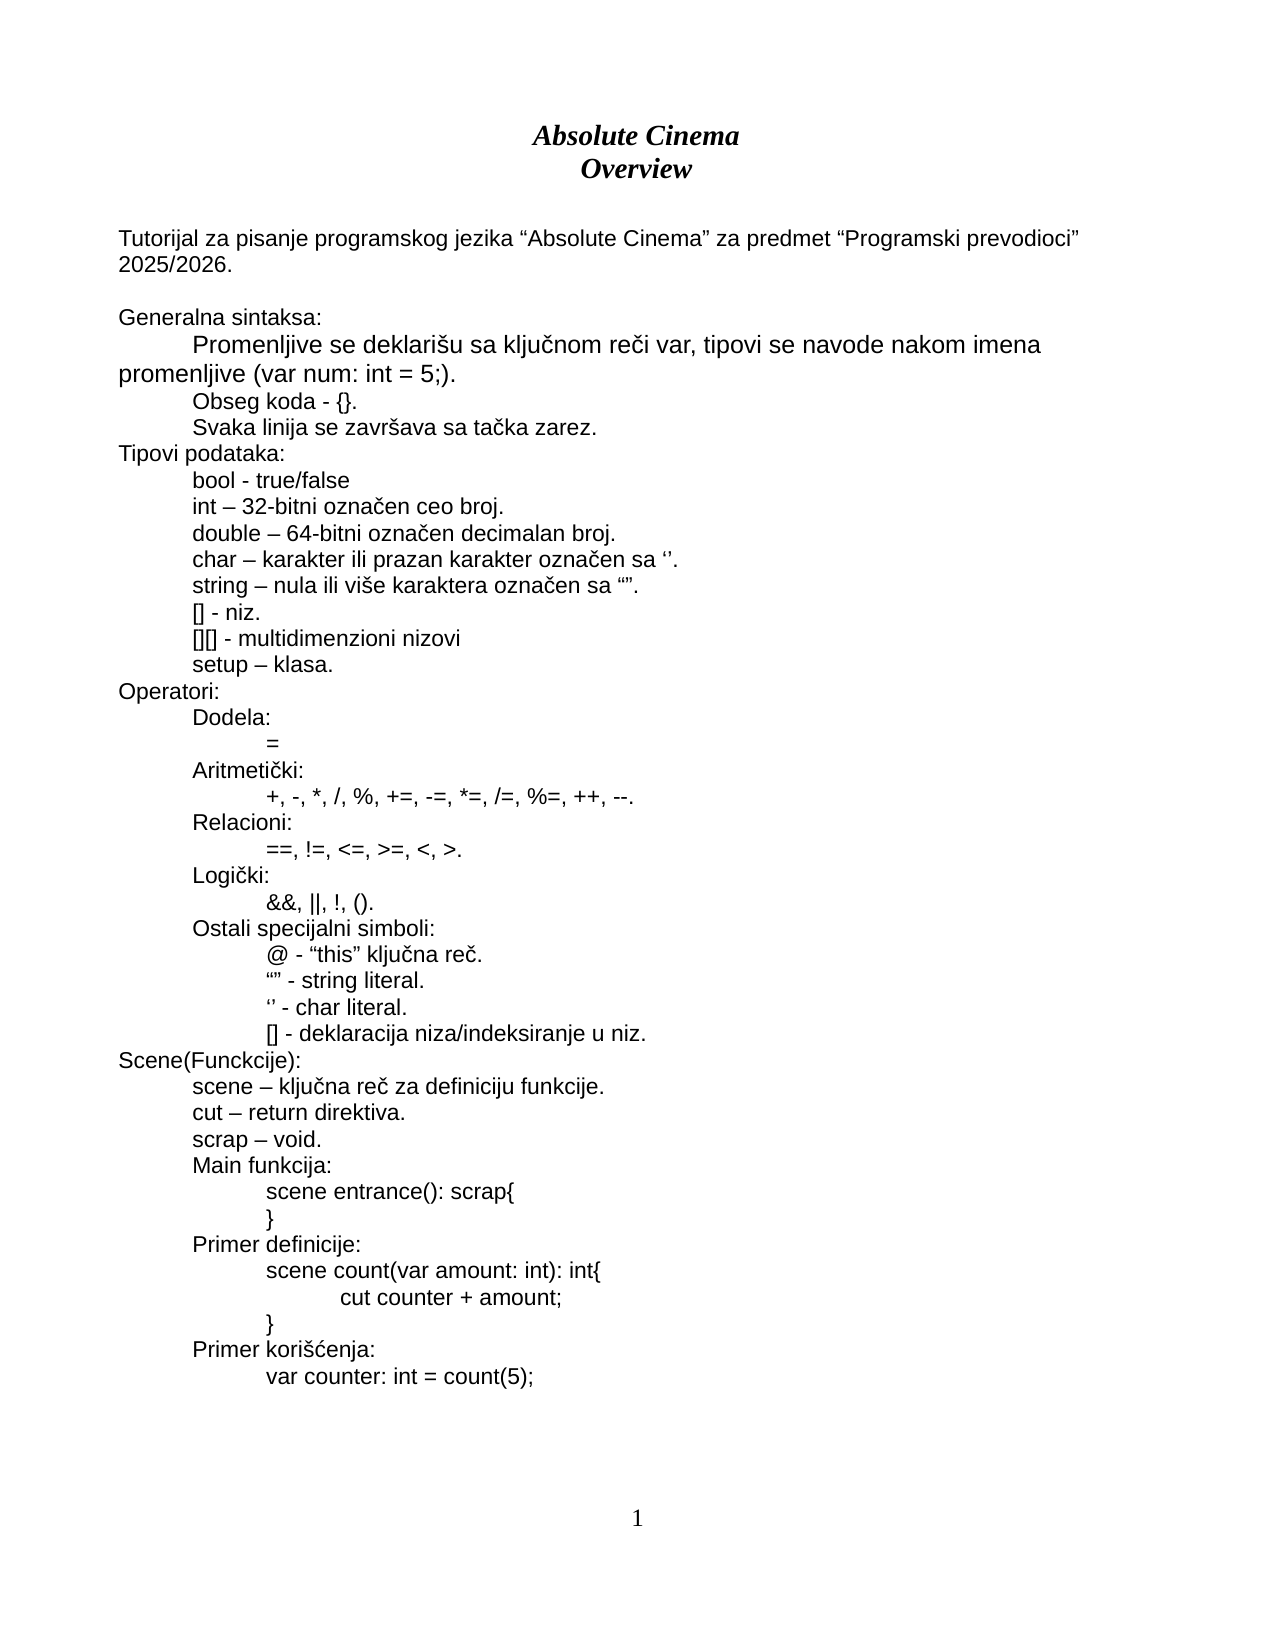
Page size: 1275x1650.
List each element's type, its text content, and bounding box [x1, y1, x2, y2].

text bool - true/false [118, 467, 1157, 493]
text scene – ključna reč za definiciju funkcije. [118, 1073, 1157, 1099]
text Tutorijal za pisanje programskog jezika “Absolute Cinema” za predmet “Programski prevodioci” 2025/2026. [118, 225, 1157, 277]
text Dodela: [118, 704, 1157, 730]
text cut counter + amount; [118, 1284, 1157, 1310]
text Main funkcija: [118, 1152, 1157, 1178]
text Generalna sintaksa: [118, 304, 1157, 330]
text char – karakter ili prazan karakter označen sa ‘’. [118, 546, 1157, 572]
text @ - “this” ključna reč. [118, 941, 1157, 967]
text ==, !=, <=, >=, <, >. [118, 836, 1157, 862]
text Primer korišćenja: [118, 1336, 1157, 1363]
text Aritmetički: [118, 757, 1157, 783]
text [] - niz. [118, 598, 1157, 625]
text +, -, *, /, %, +=, -=, *=, /=, %=, ++, --. [118, 783, 1157, 809]
text } [118, 1205, 1157, 1231]
text Ostali specijalni simboli: [118, 915, 1157, 941]
text Obseg koda - {}. [118, 388, 1157, 414]
text [][] - multidimenzioni nizovi [118, 625, 1157, 651]
text Svaka linija se završava sa tačka zarez. [118, 414, 1157, 440]
text Scene(Funckcije): [118, 1047, 1157, 1073]
text setup – klasa. [118, 651, 1157, 678]
text “” - string literal. [118, 967, 1157, 994]
text &&, ||, !, (). [118, 888, 1157, 915]
text scrap – void. [118, 1126, 1157, 1152]
text } [118, 1310, 1157, 1336]
text double – 64-bitni označen decimalan broj. [118, 519, 1157, 546]
text [] - deklaracija niza/indeksiranje u niz. [118, 1020, 1157, 1047]
text var counter: int = count(5); [118, 1363, 1157, 1389]
text Tipovi podataka: [118, 440, 1157, 467]
text = [118, 730, 1157, 757]
text Promenljive se deklarišu sa ključnom reči var, tipovi se navode nakom imena promenljive (var num: int = 5;). [118, 330, 1157, 388]
text Primer definicije: [118, 1231, 1157, 1257]
text cut – return direktiva. [118, 1099, 1157, 1126]
text ‘’ - char literal. [118, 994, 1157, 1020]
text Relacioni: [118, 809, 1157, 836]
text Operatori: [118, 678, 1157, 704]
text scene entrance(): scrap{ [118, 1178, 1157, 1205]
text Logički: [118, 862, 1157, 888]
text string – nula ili više karaktera označen sa “”. [118, 572, 1157, 598]
text scene count(var amount: int): int{ [118, 1257, 1157, 1284]
text int – 32-bitni označen ceo broj. [118, 493, 1157, 519]
